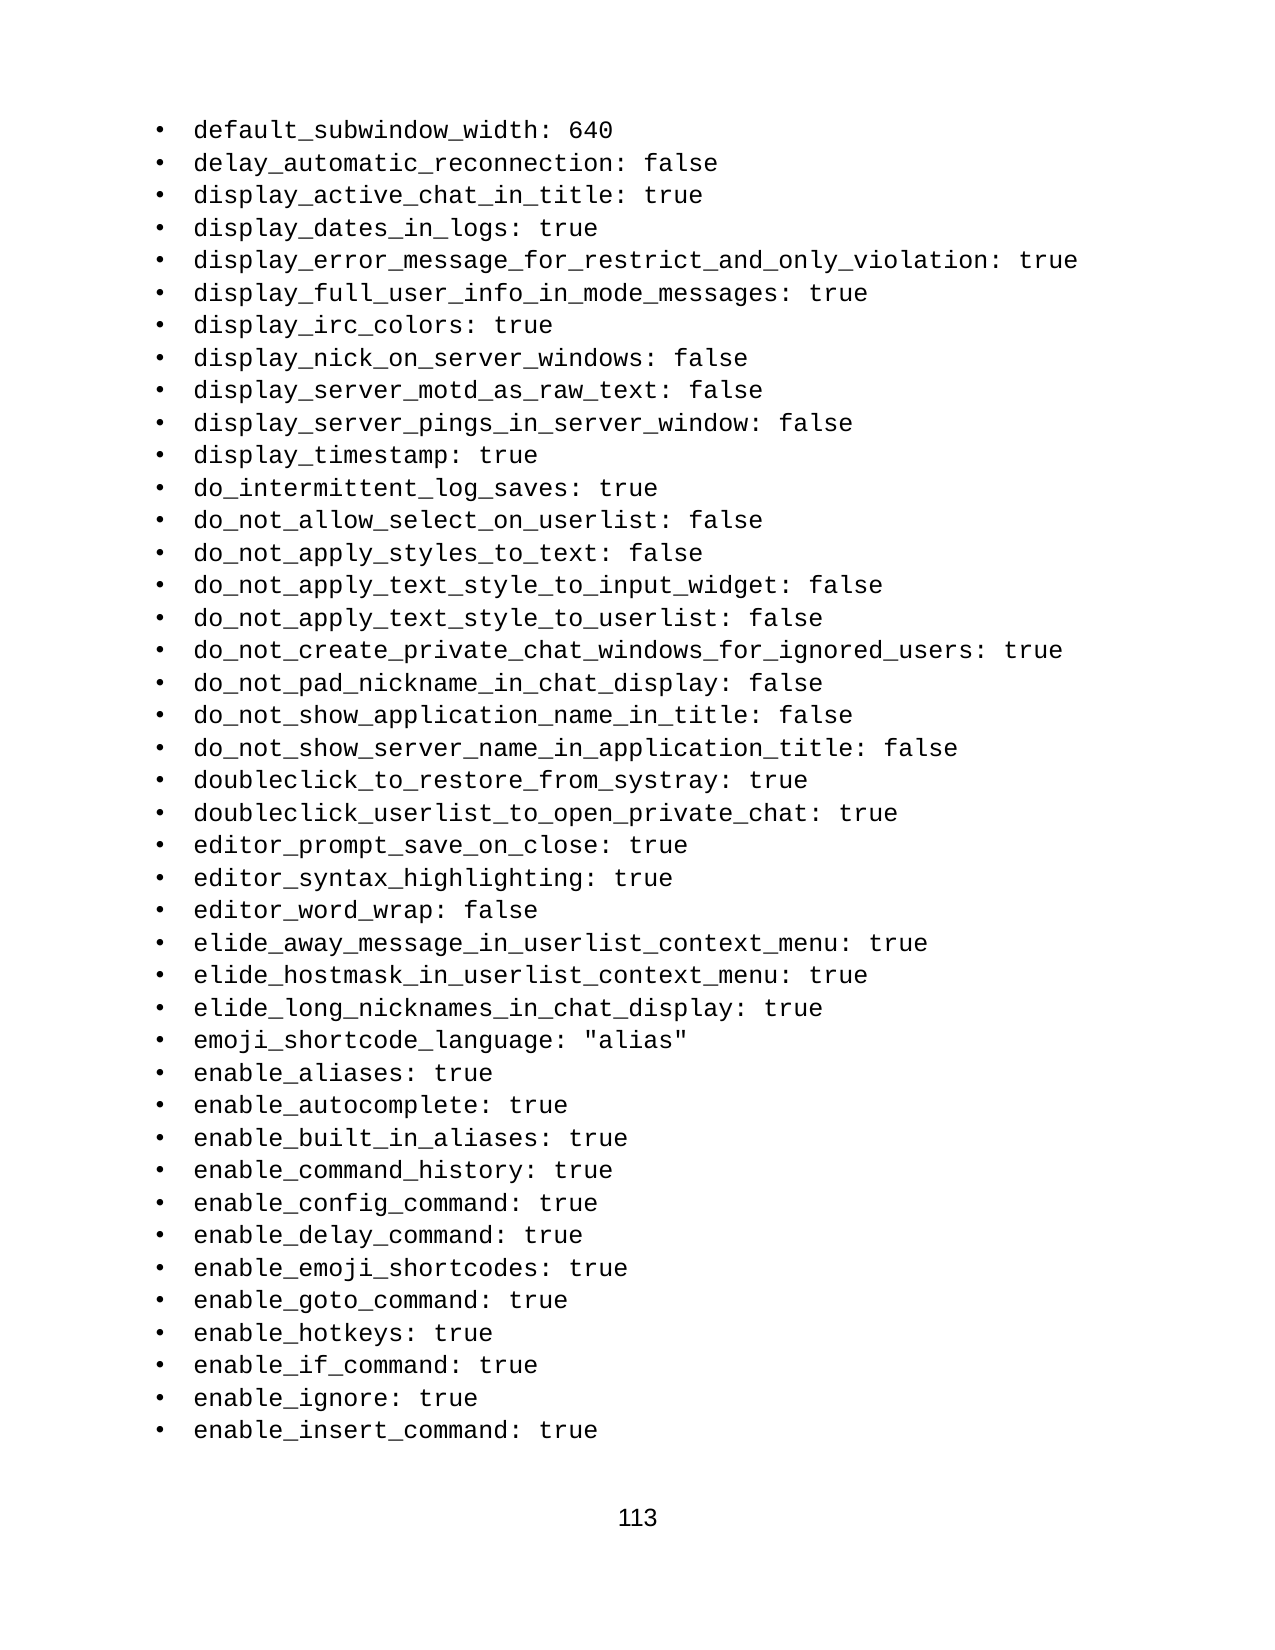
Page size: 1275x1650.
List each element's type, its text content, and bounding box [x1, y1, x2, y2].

list doubleclick_to_restore_from_systray: true [156, 768, 1157, 796]
list elide_long_nicknames_in_chat_display: true [156, 996, 1157, 1024]
list do_not_apply_text_style_to_input_widget: false [156, 573, 1157, 601]
list do_not_apply_text_style_to_userlist: false [156, 606, 1157, 634]
list enable_autocomplete: true [156, 1093, 1157, 1121]
list display_timestamp: true [156, 443, 1157, 471]
list editor_prompt_save_on_close: true [156, 833, 1157, 861]
list do_not_show_application_name_in_title: false [156, 703, 1157, 731]
list emoji_shortcode_language: "alias" [156, 1028, 1157, 1056]
list enable_goto_command: true [156, 1288, 1157, 1316]
list enable_built_in_aliases: true [156, 1126, 1157, 1154]
list do_not_pad_nickname_in_chat_display: false [156, 671, 1157, 699]
list delay_automatic_reconnection: false [156, 151, 1157, 179]
list enable_ignore: true [156, 1386, 1157, 1414]
list display_server_motd_as_raw_text: false [156, 378, 1157, 406]
list do_not_show_server_name_in_application_title: false [156, 736, 1157, 764]
list enable_aliases: true [156, 1061, 1157, 1089]
list enable_emoji_shortcodes: true [156, 1256, 1157, 1284]
list enable_hotkeys: true [156, 1321, 1157, 1349]
list do_not_create_private_chat_windows_for_ignored_users: true [156, 638, 1157, 666]
list do_intermittent_log_saves: true [156, 476, 1157, 504]
list display_server_pings_in_server_window: false [156, 411, 1157, 439]
list display_irc_colors: true [156, 313, 1157, 341]
list enable_command_history: true [156, 1158, 1157, 1186]
list elide_away_message_in_userlist_context_menu: true [156, 931, 1157, 959]
list do_not_apply_styles_to_text: false [156, 541, 1157, 569]
list display_nick_on_server_windows: false [156, 346, 1157, 374]
list enable_insert_command: true [156, 1418, 1157, 1446]
list doubleclick_userlist_to_open_private_chat: true [156, 801, 1157, 829]
list enable_config_command: true [156, 1191, 1157, 1219]
list do_not_allow_select_on_userlist: false [156, 508, 1157, 536]
list elide_hostmask_in_userlist_context_menu: true [156, 963, 1157, 991]
list enable_delay_command: true [156, 1223, 1157, 1251]
list editor_word_wrap: false [156, 898, 1157, 926]
list default_subwindow_width: 640 [156, 118, 1157, 146]
list editor_syntax_highlighting: true [156, 866, 1157, 894]
list display_active_chat_in_title: true [156, 183, 1157, 211]
list enable_if_command: true [156, 1353, 1157, 1381]
list display_error_message_for_restrict_and_only_violation: true [156, 248, 1157, 276]
list display_full_user_info_in_mode_messages: true [156, 281, 1157, 309]
list display_dates_in_logs: true [156, 216, 1157, 244]
